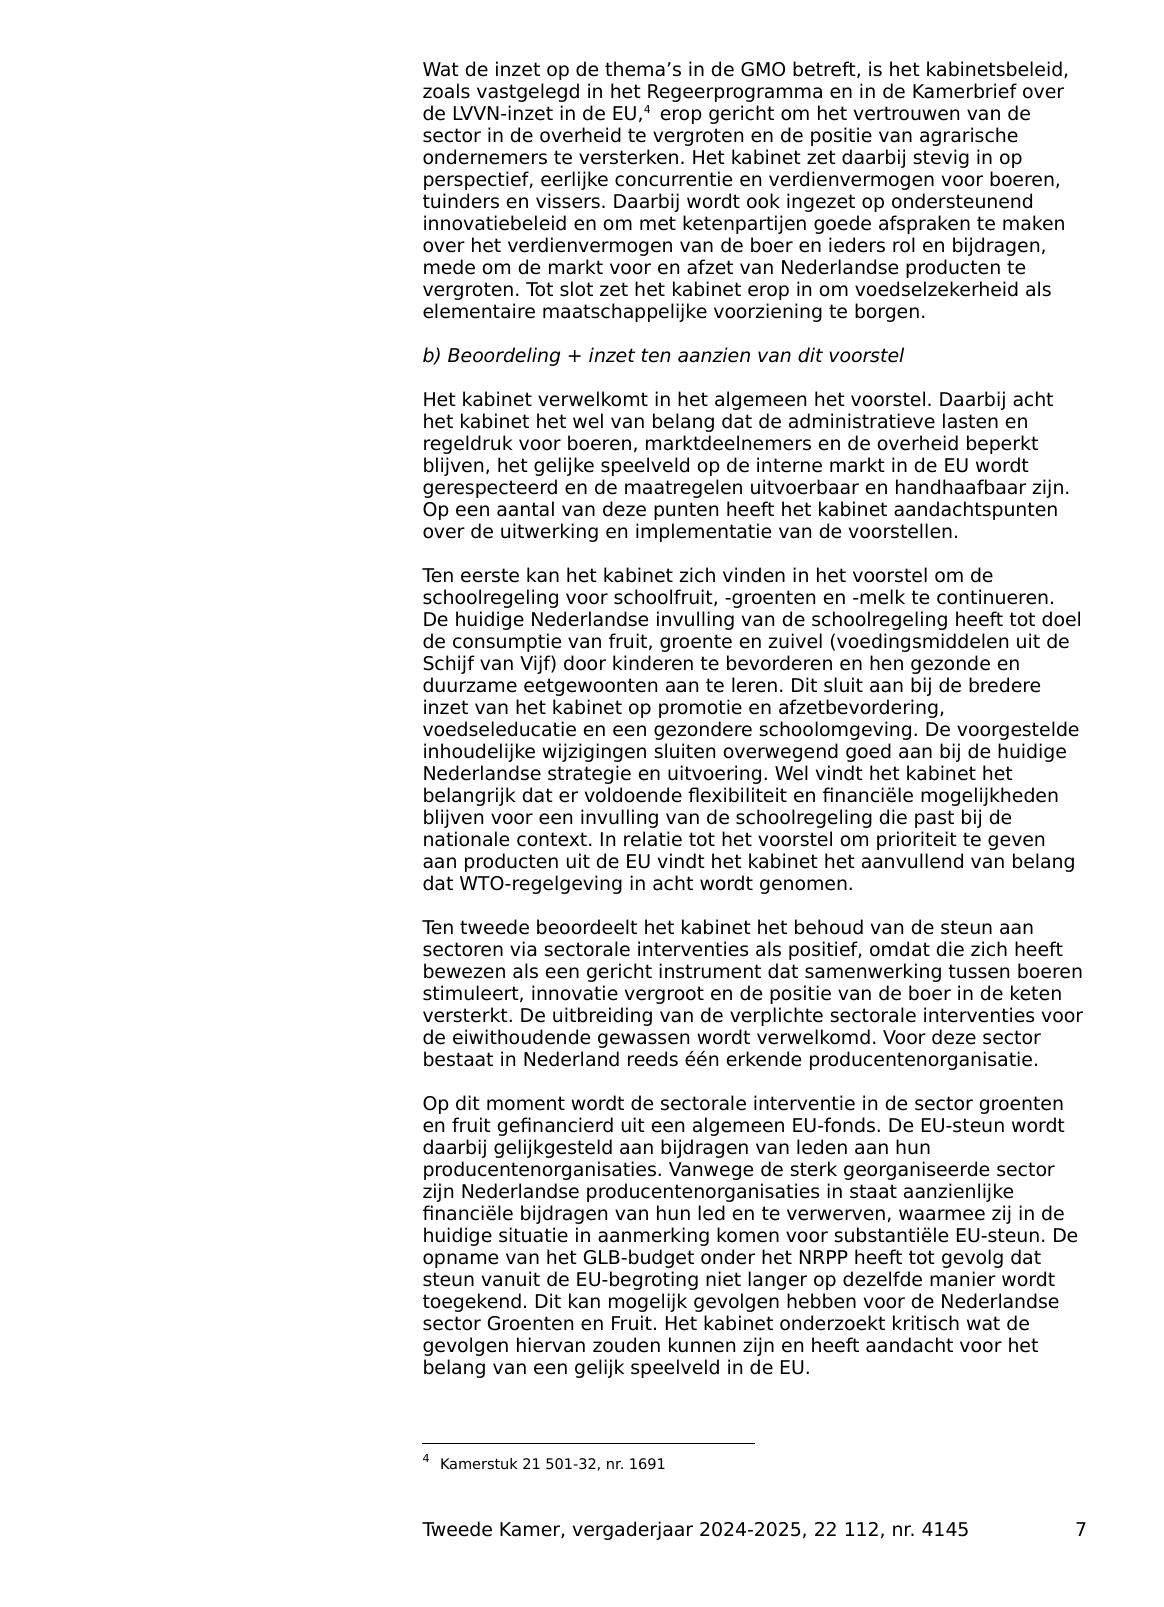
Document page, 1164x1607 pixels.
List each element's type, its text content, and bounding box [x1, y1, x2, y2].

text Ten tweede beoordeelt het kabinet het behoud van de steun aan sectoren via sectorale interventies als positief, omdat die zich heeft bewezen als een gericht instrument dat samenwerking tussen boeren stimuleert, innovatie vergroot en de positie van de boer in de keten versterkt. De uitbreiding van de verplichte sectorale interventies voor de eiwithoudende gewassen wordt verwelkomd. Voor deze sector bestaat in Nederland reeds één erkende producentenorganisatie. [422, 917, 1087, 1071]
text Wat de inzet op de thema’s in de GMO betreft, is het kabinetsbeleid, zoals vastgelegd in het Regeerprogramma en in de Kamerbrief over de LVVN-inzet in de EU, erop gericht om het vertrouwen van de sector in de overheid te vergroten en de positie van agrarische ondernemers te versterken. Het kabinet zet daarbij stevig in op perspectief, eerlijke concurrentie en verdienvermogen voor boeren, tuinders en vissers. Daarbij wordt ook ingezet op ondersteunend innovatiebeleid en om met ketenpartijen goede afspraken te maken over het verdienvermogen van de boer en ieders rol en bijdragen, mede om de markt voor en afzet van Nederlandse producten te vergroten. Tot slot zet het kabinet erop in om voedselzekerheid als elementaire maatschappelijke voorziening te borgen. [422, 59, 1087, 323]
text Het kabinet verwelkomt in het algemeen het voorstel. Daarbij acht het kabinet het wel van belang dat de administratieve lasten en regeldruk voor boeren, marktdeelnemers en de overheid beperkt blijven, het gelijke speelveld op de interne markt in de EU wordt gerespecteerd en de maatregelen uitvoerbaar en handhaafbaar zijn. Op een aantal van deze punten heeft het kabinet aandachtspunten over de uitwerking en implementatie van de voorstellen. [422, 389, 1087, 543]
text Kamerstuk 21 501-32, nr. 1691 [422, 1452, 1087, 1474]
subtitle b) Beoordeling + inzet ten aanzien van dit voorstel [422, 345, 1087, 367]
text Ten eerste kan het kabinet zich vinden in het voorstel om de schoolregeling voor schoolfruit, -groenten en -melk te continueren. De huidige Nederlandse invulling van de schoolregeling heeft tot doel de consumptie van fruit, groente en zuivel (voedingsmiddelen uit de Schijf van Vijf) door kinderen te bevorderen en hen gezonde en duurzame eetgewoonten aan te leren. Dit sluit aan bij de bredere inzet van het kabinet op promotie en afzetbevordering, voedseleducatie en een gezondere schoolomgeving. De voorgestelde inhoudelijke wijzigingen sluiten overwegend goed aan bij de huidige Nederlandse strategie en uitvoering. Wel vindt het kabinet het belangrijk dat er voldoende flexibiliteit en financiële mogelijkheden blijven voor een invulling van de schoolregeling die past bij de nationale context. In relatie tot het voorstel om prioriteit te geven aan producten uit de EU vindt het kabinet het aanvullend van belang dat WTO-regelgeving in acht wordt genomen. [422, 565, 1087, 895]
text Op dit moment wordt de sectorale interventie in de sector groenten en fruit gefinancierd uit een algemeen EU-fonds. De EU-steun wordt daarbij gelijkgesteld aan bijdragen van leden aan hun producentenorganisaties. Vanwege de sterk georganiseerde sector zijn Nederlandse producentenorganisaties in staat aanzienlijke financiële bijdragen van hun led en te verwerven, waarmee zij in de huidige situatie in aanmerking komen voor substantiële EU-steun. De opname van het GLB-budget onder het NRPP heeft tot gevolg dat steun vanuit de EU-begroting niet langer op dezelfde manier wordt toegekend. Dit kan mogelijk gevolgen hebben voor de Nederlandse sector Groenten en Fruit. Het kabinet onderzoekt kritisch wat de gevolgen hiervan zouden kunnen zijn en heeft aandacht voor het belang van een gelijk speelveld in de EU. [422, 1093, 1087, 1379]
